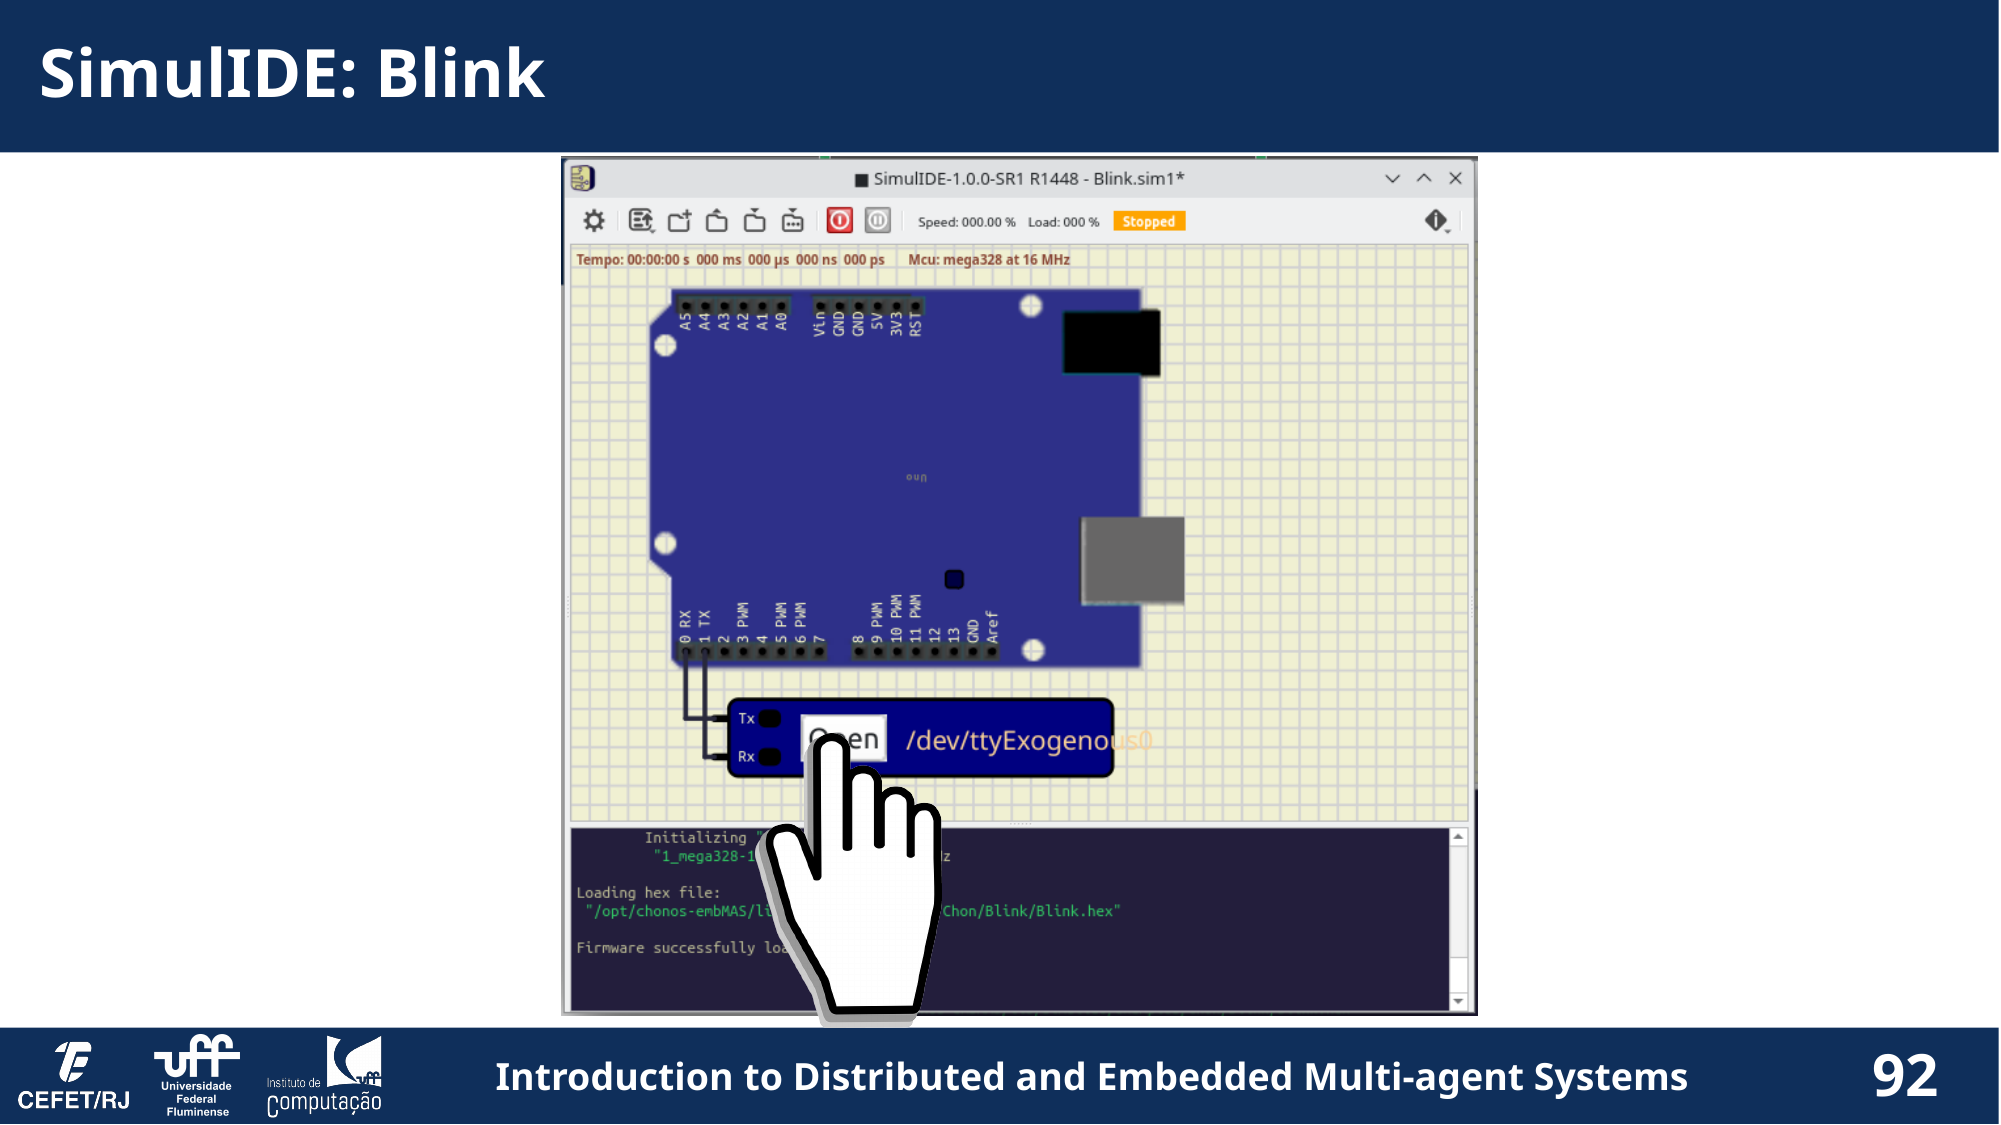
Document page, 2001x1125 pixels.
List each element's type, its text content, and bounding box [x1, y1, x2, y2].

picture [153, 1033, 241, 1121]
picture [561, 156, 1478, 1028]
picture [18, 1021, 129, 1125]
text_box SimulIDE: Blink [25, 23, 1998, 116]
picture [265, 1033, 383, 1118]
